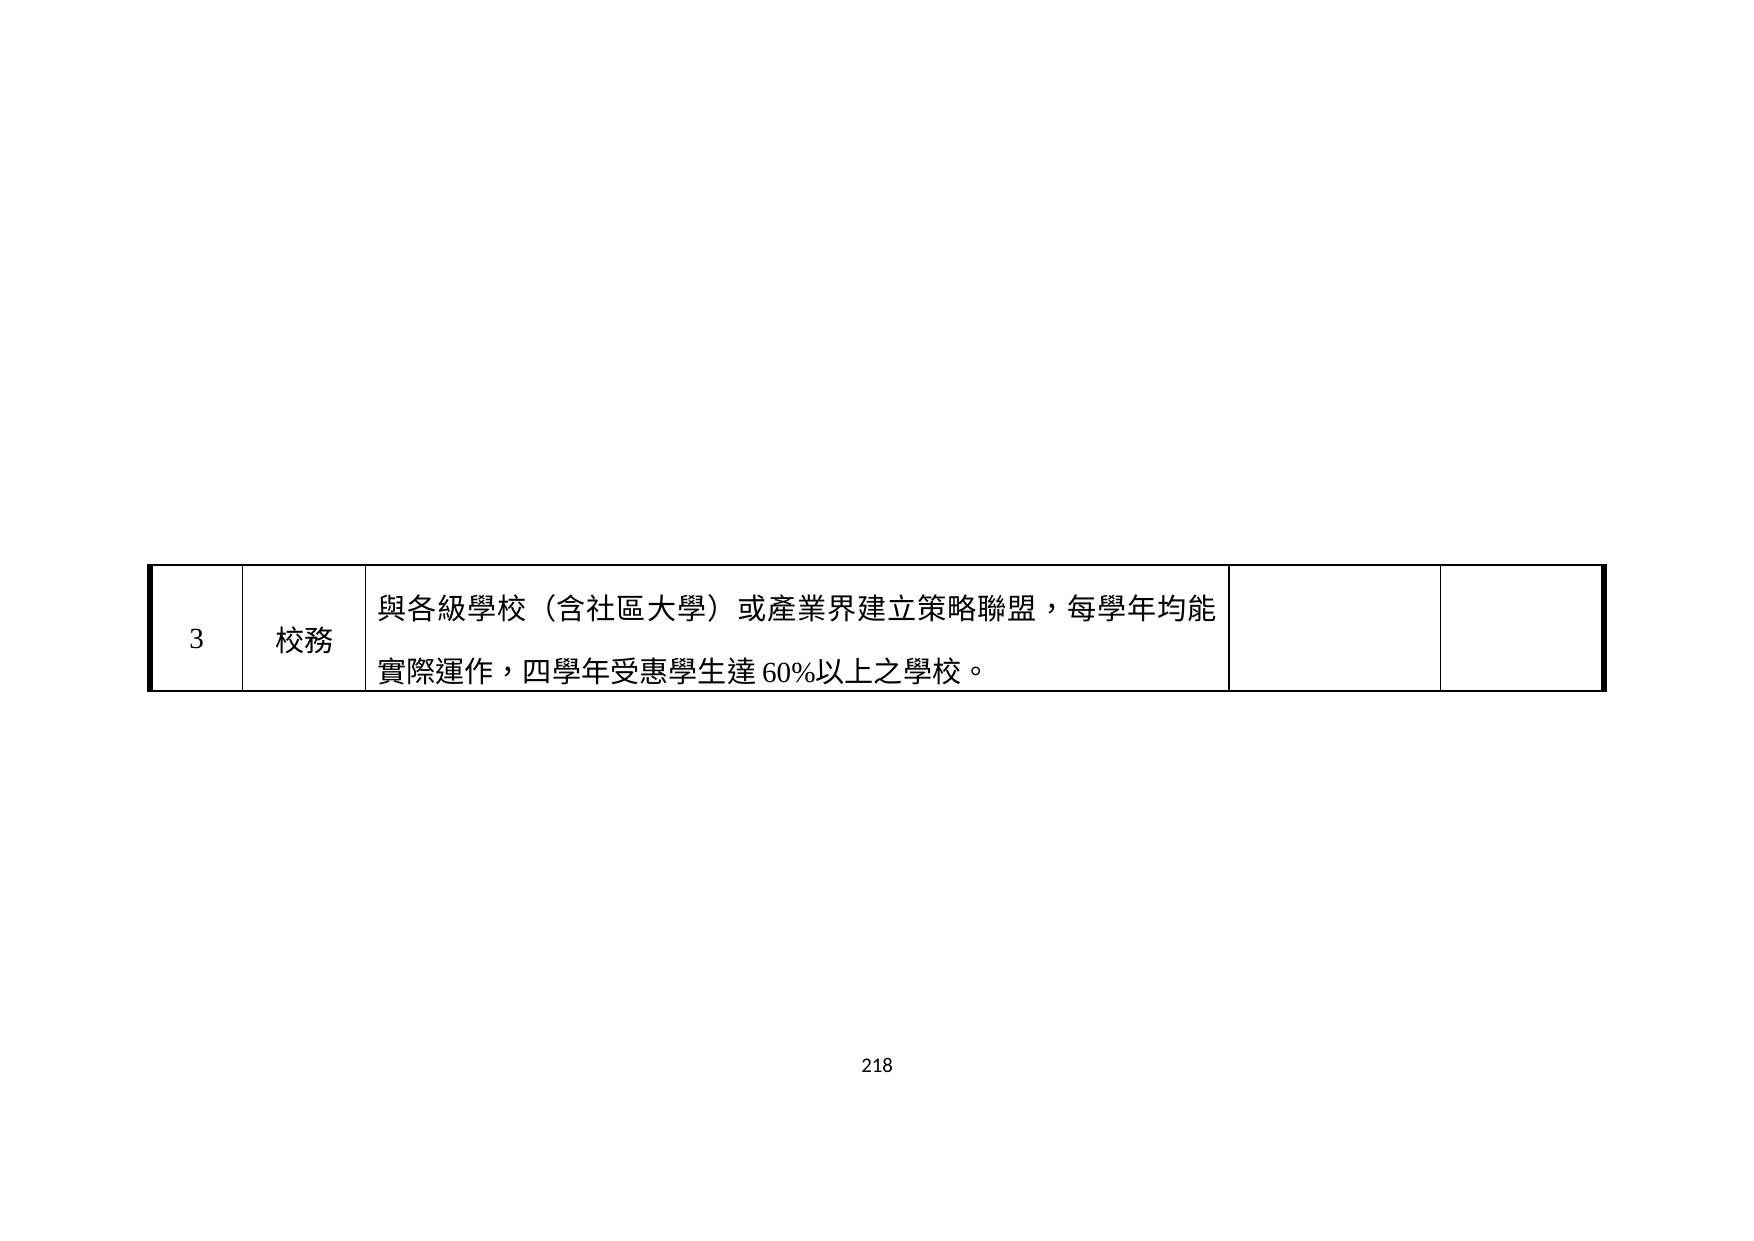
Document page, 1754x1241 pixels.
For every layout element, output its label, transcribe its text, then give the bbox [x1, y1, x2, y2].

table_cell 3 [153, 566, 242, 690]
table_cell [1230, 566, 1440, 690]
table_cell 與各級學校（含社區大學）或產業界建立策略聯盟，每學年均能實際運作，四學年受惠學生達60%以上之學校。 [366, 566, 1228, 690]
table_cell 校務 [243, 566, 365, 690]
table_cell [1441, 566, 1601, 690]
